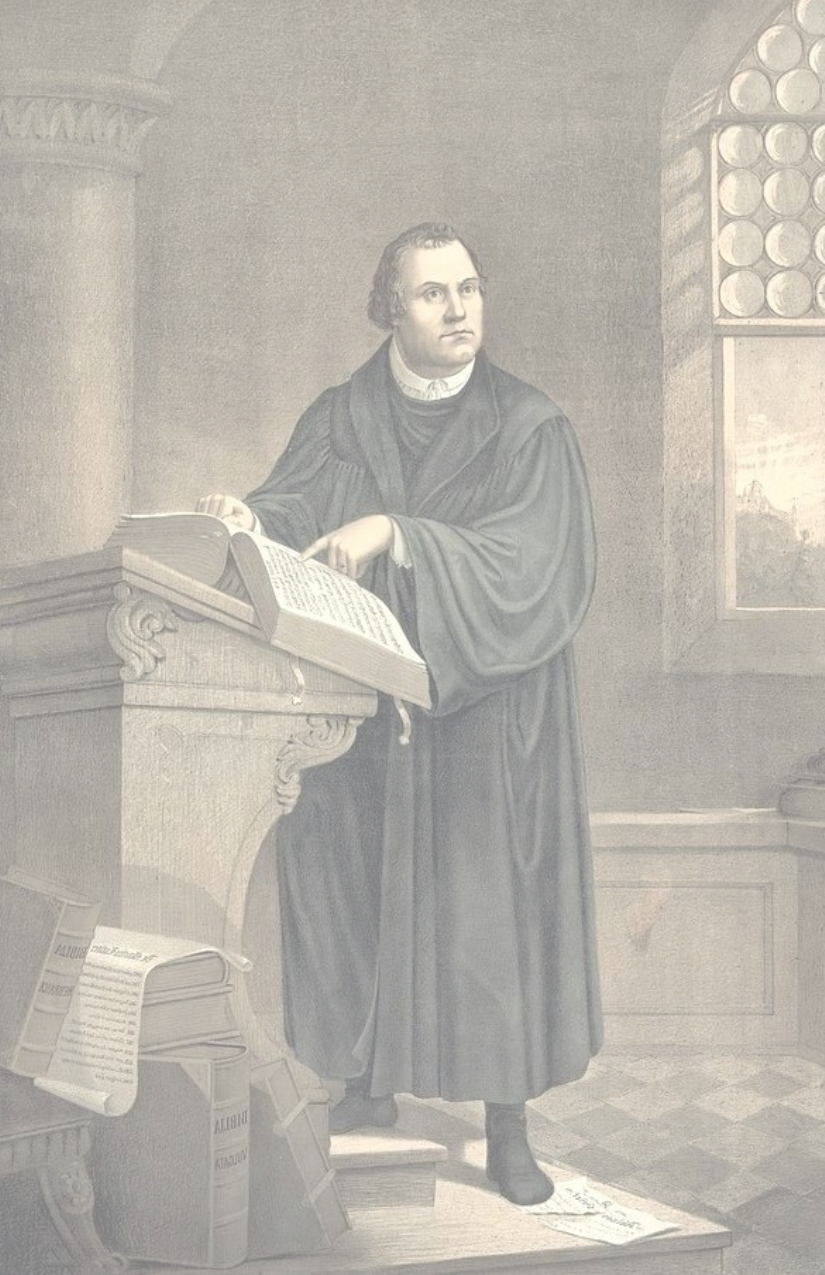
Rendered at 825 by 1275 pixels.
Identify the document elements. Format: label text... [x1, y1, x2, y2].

text The legate retorted, [0, 0, 825, 1275]
